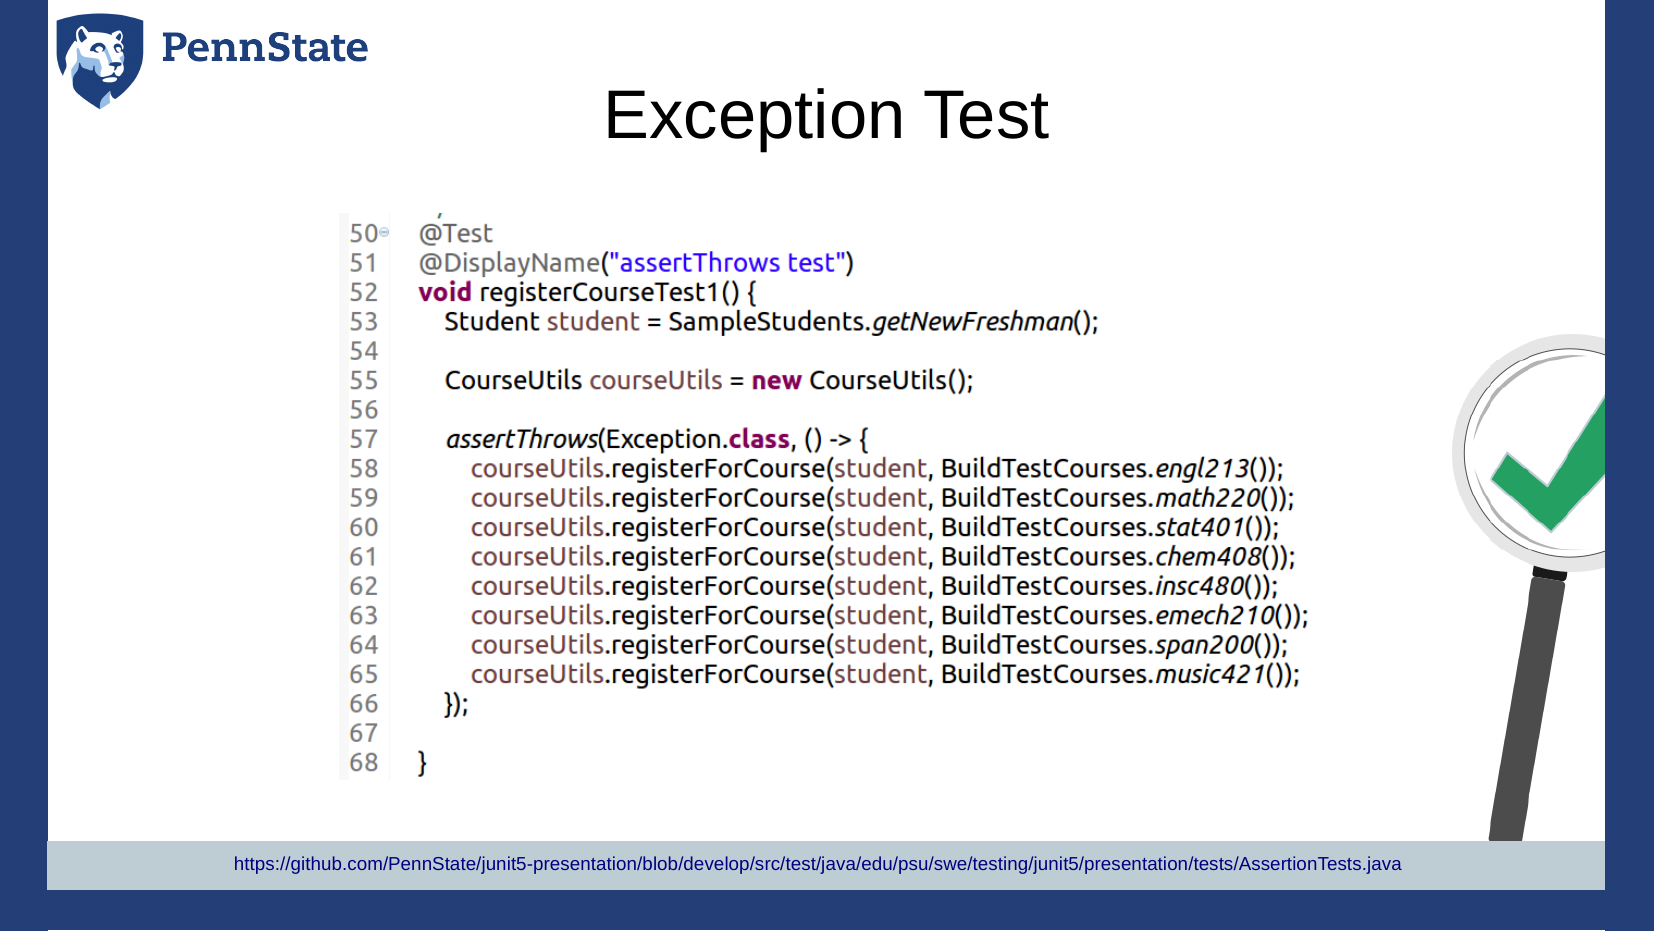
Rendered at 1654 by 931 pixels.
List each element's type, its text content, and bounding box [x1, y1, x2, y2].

title Exception Test [82, 37, 1571, 193]
title https://github.com/PennState/junit5-presentation/blob/develop/src/test/java/edu/psu/swe/testing/junit5/presentation/tests/AssertionTests.java [210, 806, 1426, 896]
picture [339, 213, 1315, 781]
picture [48, 0, 411, 152]
picture [1452, 334, 1605, 841]
